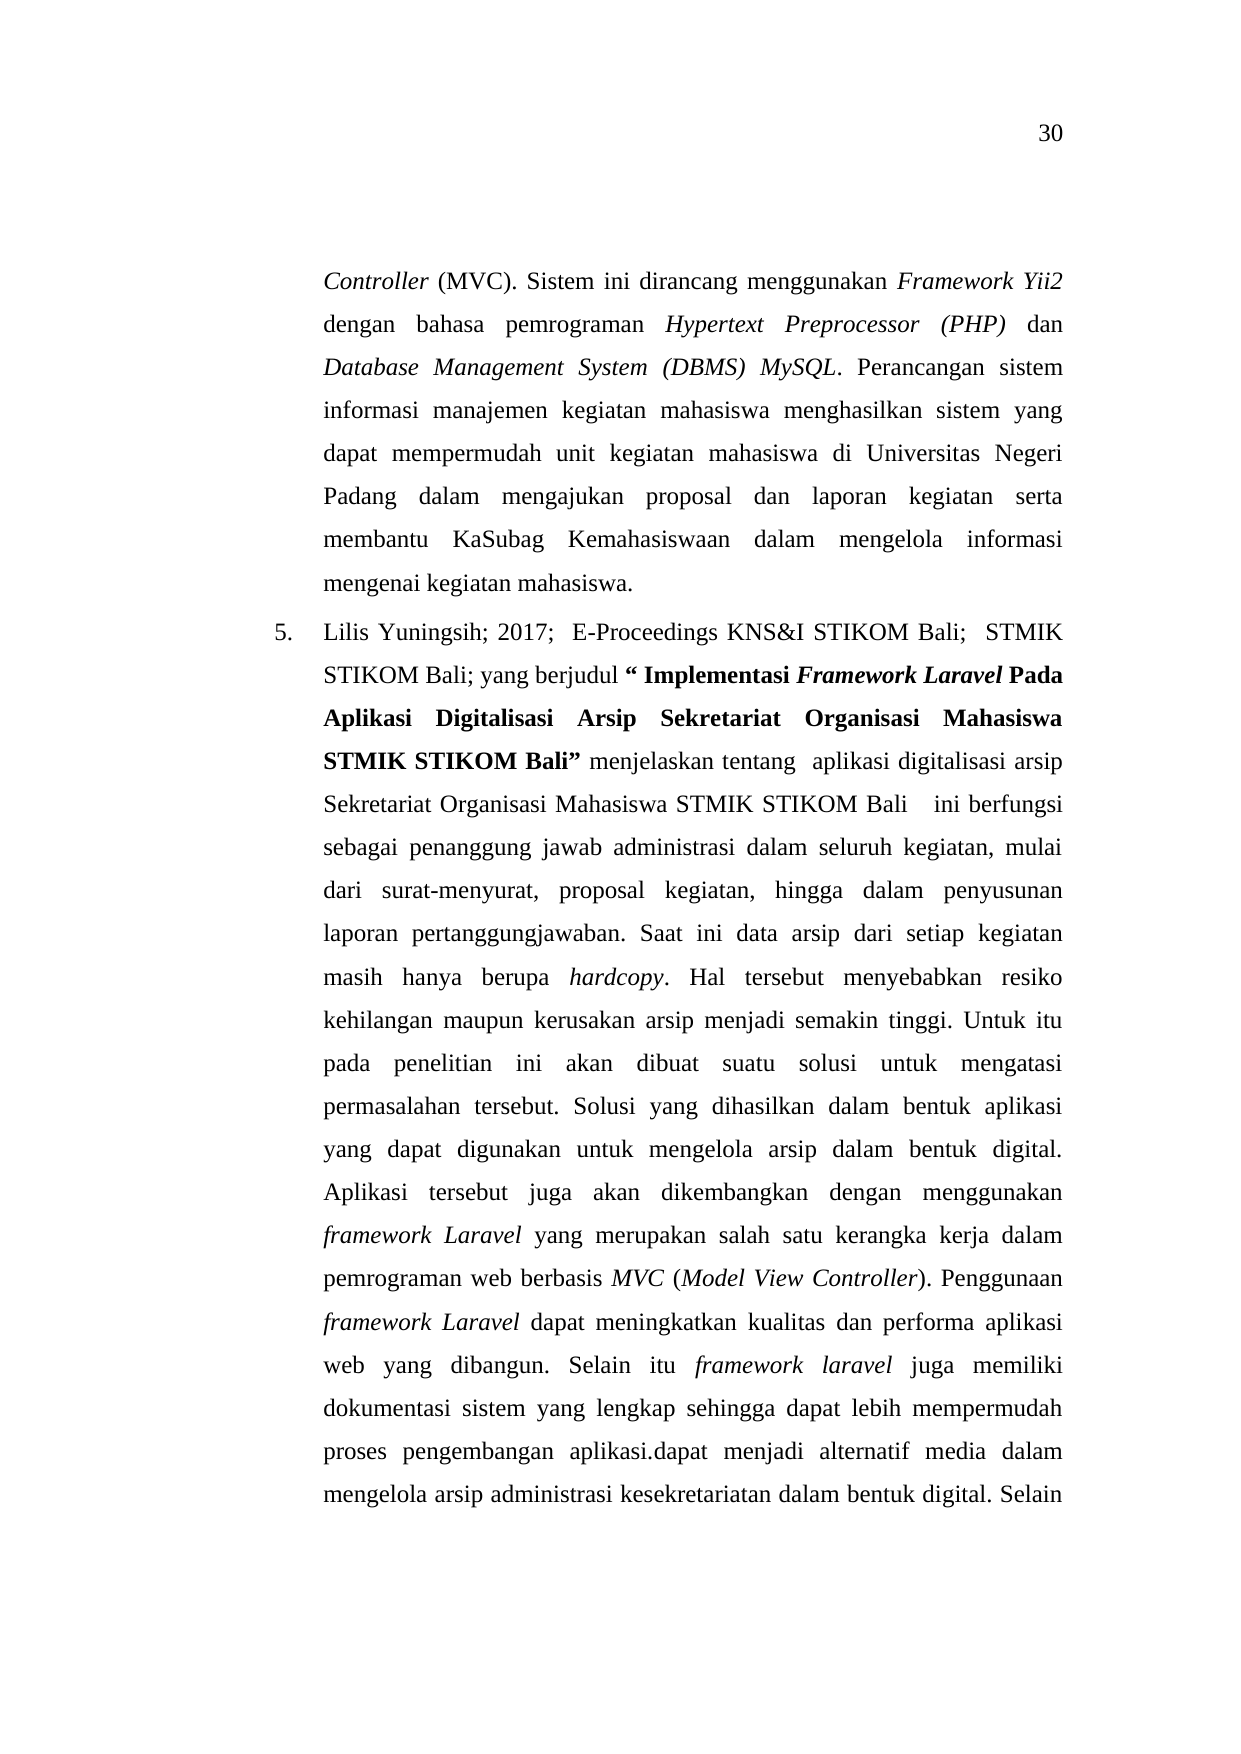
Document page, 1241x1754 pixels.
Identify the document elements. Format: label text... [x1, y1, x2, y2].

list Controller (MVC). Sistem ini dirancang menggunakan Framework Yii2 dengan bahasa pemrograman Hypertext Preprocessor (PHP) dan Database Management System (DBMS) MySQL. Perancangan sistem informasi manajemen kegiatan mahasiswa menghasilkan sistem yang dapat mempermudah unit kegiatan mahasiswa di Universitas Negeri Padang dalam mengajukan proposal dan laporan kegiatan serta membantu KaSubag Kemahasiswaan dalam mengelola informasi mengenai kegiatan mahasiswa. [274, 266, 1063, 596]
list Lilis Yuningsih; 2017; E-Proceedings KNS&I STIKOM Bali; STMIK STIKOM Bali; yang berjudul “ Implementasi Framework Laravel Pada Aplikasi Digitalisasi Arsip Sekretariat Organisasi Mahasiswa STMIK STIKOM Bali” menjelaskan tentang aplikasi digitalisasi arsip Sekretariat Organisasi Mahasiswa STMIK STIKOM Bali ini berfungsi sebagai penanggung jawab administrasi dalam seluruh kegiatan, mulai dari surat-menyurat, proposal kegiatan, hingga dalam penyusunan laporan pertanggungjawaban. Saat ini data arsip dari setiap kegiatan masih hanya berupa hardcopy. Hal tersebut menyebabkan resiko kehilangan maupun kerusakan arsip menjadi semakin tinggi. Untuk itu pada penelitian ini akan dibuat suatu solusi untuk mengatasi permasalahan tersebut. Solusi yang dihasilkan dalam bentuk aplikasi yang dapat digunakan untuk mengelola arsip dalam bentuk digital. Aplikasi tersebut juga akan dikembangkan dengan menggunakan framework Laravel yang merupakan salah satu kerangka kerja dalam pemrograman web berbasis MVC (Model View Controller). Penggunaan framework Laravel dapat meningkatkan kualitas dan performa aplikasi web yang dibangun. Selain itu framework laravel juga memiliki dokumentasi sistem yang lengkap sehingga dapat lebih mempermudah proses pengembangan aplikasi.dapat menjadi alternatif media dalam mengelola arsip administrasi kesekretariatan dalam bentuk digital. Selain [274, 617, 1063, 1508]
